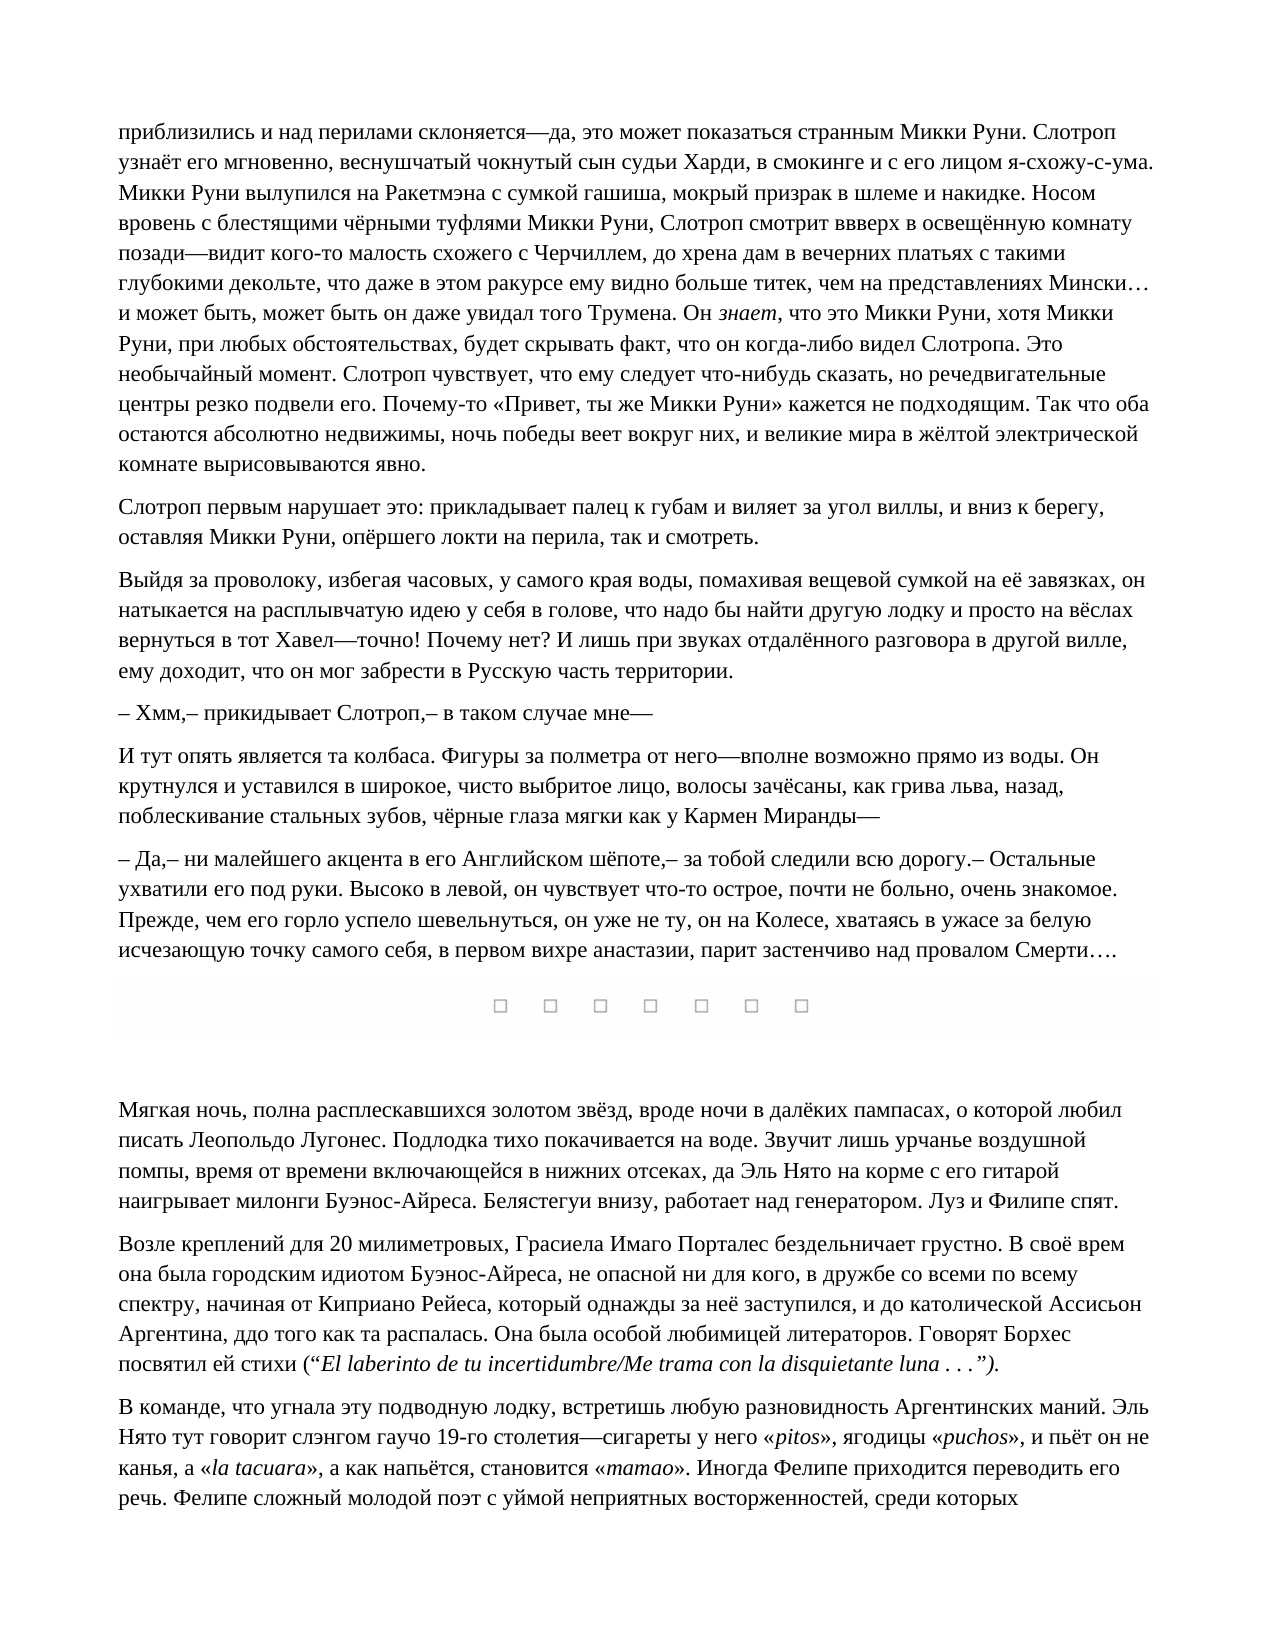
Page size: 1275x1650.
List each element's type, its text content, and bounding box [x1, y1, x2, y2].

text – Да,– ни малейшего акцента в его Английском шёпоте,– за тобой следили всю дорогу.– Остальные ухватили его под руки. Высоко в левой, он чувствует что-то острое, почти не больно, очень знакомое. Прежде, чем его горло успело шевельнуться, он уже не ту, он на Колесе, хватаясь в ужасе за белую исчезающую точку самого себя, в первом вихре анастазии, парит застенчиво над провалом Смерти…. [118, 845, 1157, 962]
text – Хмм,– прикидывает Слотроп,– в таком случае мне— [118, 699, 1157, 726]
text В команде, что угнала эту подводную лодку, встретишь любую разновидность Аргентинских маний. Эль Нято тут говорит слэнгом гаучо 19-го столетия—сигареты у него «pitos», ягодицы «puchos», и пьёт он не канья, а «la tacuara», а как напьётся, становится «mamao». Иногда Фелипе приходится переводить его речь. Фелипе сложный молодой поэт с уймой неприятных восторженностей, среди которых [118, 1393, 1157, 1510]
text приблизились и над перилами склоняется—да, это может показаться странным Микки Руни. Слотроп узнаёт его мгновенно, веснушчатый чокнутый сын судьи Харди, в смокинге и с его лицом я-схожу-с-ума. Микки Руни вылупился на Ракетмэна с сумкой гашиша, мокрый призрак в шлеме и накидке. Носом вровень с блестящими чёрными туфлями Микки Руни, Слотроп смотрит ввверх в освещённую комнату позади—видит кого-то малость схожего с Черчиллем, до хрена дам в вечерних платьях с такими глубокими декольте, что даже в этом ракурсе ему видно больше титек, чем на представлениях Мински… и может быть, может быть он даже увидал того Трумена. Он знает, что это Микки Руни, хотя Микки Руни, при любых обстоятельствах, будет скрывать факт, что он когда-либо видел Слотропа. Это необычайный момент. Слотроп чувствует, что ему следует что-нибудь сказать, но речедвигательные центры резко подвели его. Почему-то «Привет, ты же Микки Руни» кажется не подходящим. Так что оба остаются абсолютно недвижимы, ночь победы веет вокруг них, и великие мира в жёлтой электрической комнате вырисовываются явно. [118, 118, 1157, 477]
text Возле креплений для 20 милиметровых, Грасиела Имаго Порталес бездельничает грустно. В своё врем она была городским идиотом Буэнос-Айреса, не опасной ни для кого, в дружбе со всеми по всему спектру, начиная от Киприано Рейеса, который однажды за неё заступился, и до католической Ассисьон Аргентина, ддо того как та распалась. Она была особой любимицей литераторов. Говорят Борхес посвятил ей стихи (“El laberinto de tu incertidumbre/Me trama con la disquietante luna . . .”). [118, 1230, 1157, 1377]
picture [118, 978, 1157, 1034]
text Мягкая ночь, полна расплескавшихся золотом звёзд, вроде ночи в далёких пампасах, о которой любил писать Леопольдо Лугонес. Подлодка тихо покачивается на воде. Звучит лишь урчанье воздушной помпы, время от времени включающейся в нижних отсеках, да Эль Нято на корме с его гитарой наигрывает милонги Буэнос-Айреса. Белястегуи внизу, работает над генератором. Луз и Филипе спят. [118, 1096, 1157, 1213]
text Слотроп первым нарушает это: прикладывает палец к губам и виляет за угол виллы, и вниз к берегу, оставляя Микки Руни, опёршего локти на перила, так и смотреть. [118, 493, 1157, 550]
text Выйдя за проволоку, избегая часовых, у самого края воды, помахивая вещевой сумкой на её завязках, он натыкается на расплывчатую идею у себя в голове, что надо бы найти другую лодку и просто на вёслах вернуться в тот Хавел—точно! Почему нет? И лишь при звуках отдалённого разговора в другой вилле, ему доходит, что он мог забрести в Русскую часть территории. [118, 566, 1157, 683]
text И тут опять является та колбаса. Фигуры за полметра от него—вполне возможно прямо из воды. Он крутнулся и уставился в широкое, чисто выбритое лицо, волосы зачёсаны, как грива льва, назад, поблескивание стальных зубов, чёрные глаза мягки как у Кармен Миранды— [118, 742, 1157, 829]
